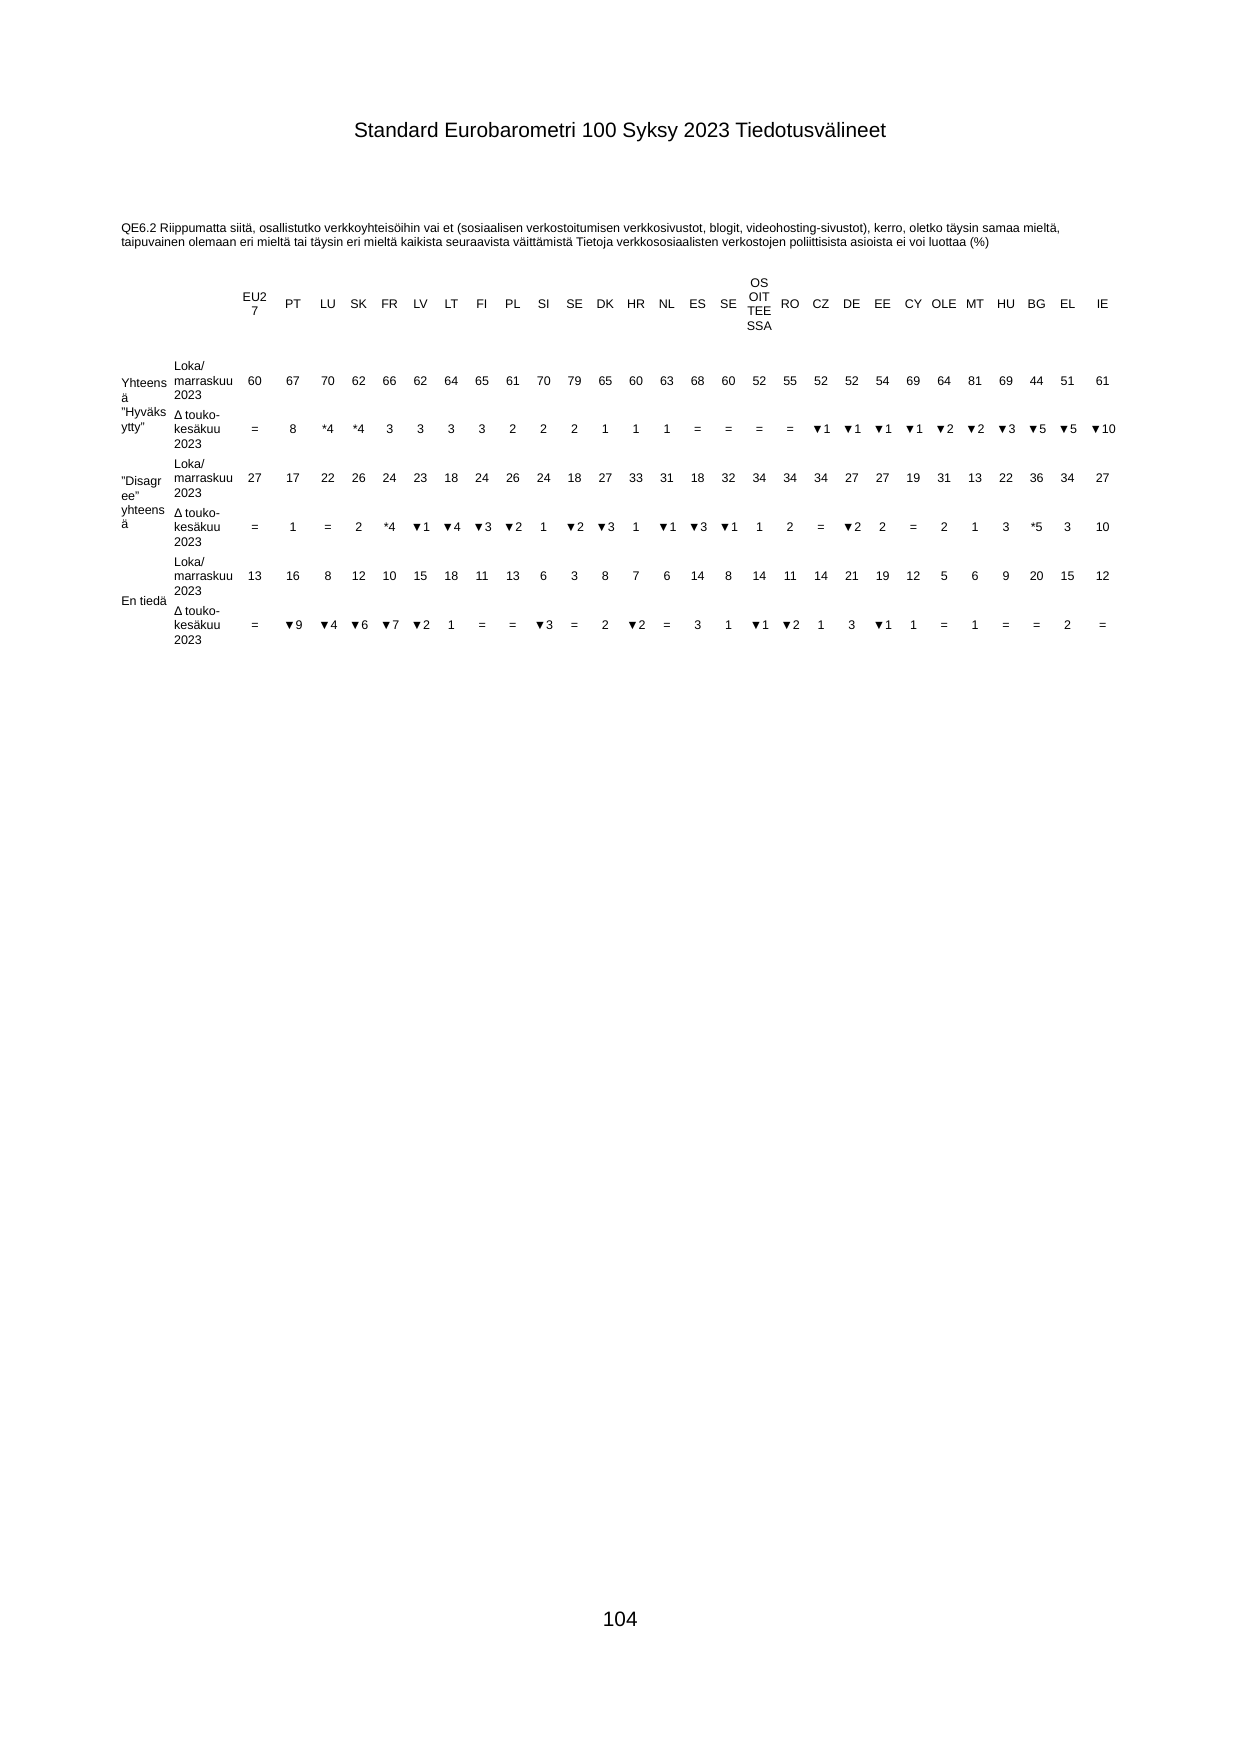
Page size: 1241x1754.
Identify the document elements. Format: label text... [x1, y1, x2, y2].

table_cell 15 [1052, 552, 1083, 601]
table_cell EU27 [236, 272, 273, 336]
table_cell [744, 252, 774, 272]
table_cell [590, 252, 621, 272]
table_cell 19 [898, 454, 928, 503]
table_cell [497, 177, 528, 197]
table_cell 62 [405, 356, 436, 405]
table_cell ▼7 [374, 601, 405, 649]
table_cell 2 [867, 503, 898, 552]
table_cell 7 [621, 552, 651, 601]
table_cell [867, 336, 898, 356]
table_cell 64 [436, 356, 466, 405]
table_cell [651, 177, 682, 197]
table_cell 33 [621, 454, 651, 503]
table_cell [836, 336, 867, 356]
table_cell [898, 177, 928, 197]
table_cell 34 [744, 454, 774, 503]
table_cell [713, 177, 744, 197]
table_cell 61 [1083, 356, 1122, 405]
table_cell HR [621, 272, 651, 336]
table_cell ▼1 [805, 405, 836, 454]
table_cell = [744, 405, 774, 454]
table_cell CZ [805, 272, 836, 336]
table_cell ▼2 [929, 405, 959, 454]
table_cell 11 [775, 552, 805, 601]
table_cell ▼1 [898, 405, 928, 454]
table_cell OLE [929, 272, 959, 336]
table_cell *4 [374, 503, 405, 552]
table_cell 18 [559, 454, 590, 503]
table_cell [466, 252, 497, 272]
table_cell Loka/marraskuu 2023 [171, 356, 236, 405]
table_cell 10 [1083, 503, 1122, 552]
table_cell = [313, 503, 343, 552]
table_cell [682, 197, 713, 217]
table_cell [313, 197, 343, 217]
table_cell [867, 177, 898, 197]
table_cell [343, 336, 374, 356]
table_cell 1 [621, 405, 651, 454]
table_cell [836, 252, 867, 272]
table_cell 1 [805, 601, 836, 649]
table_cell 2 [343, 503, 374, 552]
table_cell PT [273, 272, 312, 336]
table_cell FR [374, 272, 405, 336]
table_cell [805, 336, 836, 356]
table_cell 17 [273, 454, 312, 503]
table_cell 24 [374, 454, 405, 503]
table_cell [682, 177, 713, 197]
table_cell FI [466, 272, 497, 336]
table_cell ▼2 [621, 601, 651, 649]
table_cell [1052, 197, 1083, 217]
table_cell [805, 177, 836, 197]
table_cell Δ touko-kesäkuu 2023 [171, 405, 236, 454]
table_cell [343, 177, 374, 197]
table_cell [805, 252, 836, 272]
table_cell 60 [621, 356, 651, 405]
table_cell 1 [436, 601, 466, 649]
table_cell [559, 336, 590, 356]
table_cell ▼4 [313, 601, 343, 649]
table_cell ▼2 [559, 503, 590, 552]
table_cell = [1083, 601, 1122, 649]
table_cell 9 [990, 552, 1021, 601]
table_cell 61 [497, 356, 528, 405]
table_cell [273, 252, 312, 272]
table_cell 52 [744, 356, 774, 405]
table_cell 3 [559, 552, 590, 601]
table_cell [621, 252, 651, 272]
table_cell 1 [713, 601, 744, 649]
table_cell [836, 197, 867, 217]
table_cell 67 [273, 356, 312, 405]
table_cell RO [775, 272, 805, 336]
table_cell [436, 336, 466, 356]
table_cell 27 [867, 454, 898, 503]
table_cell [528, 336, 559, 356]
table_cell [590, 336, 621, 356]
table_cell [436, 177, 466, 197]
table_cell ▼2 [775, 601, 805, 649]
table_cell [236, 252, 273, 272]
table_cell [1021, 336, 1052, 356]
table_cell [466, 197, 497, 217]
table_cell [236, 177, 273, 197]
table_cell 65 [466, 356, 497, 405]
table_cell 55 [775, 356, 805, 405]
table_cell 21 [836, 552, 867, 601]
table_cell 8 [713, 552, 744, 601]
table_cell 62 [343, 356, 374, 405]
table_cell = [559, 601, 590, 649]
table_cell [867, 252, 898, 272]
table_cell QE6.2 Riippumatta siitä, osallistutko verkkoyhteisöihin vai et (sosiaalisen verkostoitumisen verkkosivustot, blogit, videohosting-sivustot), kerro, oletko täysin samaa mieltä, taipuvainen olemaan eri mieltä tai täysin eri mieltä kaikista seuraavista väittämistä Tietoja verkkososiaalisten verkostojen poliittisista asioista ei voi luottaa (%) [118, 218, 1122, 252]
table_cell 19 [867, 552, 898, 601]
table_cell SE [559, 272, 590, 336]
table_cell [775, 336, 805, 356]
table_cell = [497, 601, 528, 649]
table_cell 24 [466, 454, 497, 503]
table_cell [898, 197, 928, 217]
table_cell ▼1 [651, 503, 682, 552]
table_cell 2 [590, 601, 621, 649]
table_cell ▼1 [405, 503, 436, 552]
table_cell = [651, 601, 682, 649]
table_cell [775, 252, 805, 272]
table_cell 8 [313, 552, 343, 601]
table_cell = [466, 601, 497, 649]
table_cell ▼1 [867, 601, 898, 649]
table_cell En tiedä [118, 552, 171, 649]
table_cell [559, 197, 590, 217]
table_cell [466, 336, 497, 356]
table_cell [374, 177, 405, 197]
table_cell 13 [236, 552, 273, 601]
table_cell = [990, 601, 1021, 649]
table_cell [1083, 177, 1122, 197]
table_cell HU [990, 272, 1021, 336]
table_cell [273, 177, 312, 197]
table_cell Δ touko-kesäkuu 2023 [171, 601, 236, 649]
table_cell [713, 252, 744, 272]
table_cell [1083, 252, 1122, 272]
table_cell [621, 177, 651, 197]
table_cell ▼3 [990, 405, 1021, 454]
table_cell [775, 177, 805, 197]
table_cell [1083, 336, 1122, 356]
table_cell 2 [497, 405, 528, 454]
table_cell ▼1 [836, 405, 867, 454]
table_cell 6 [528, 552, 559, 601]
table_cell 31 [929, 454, 959, 503]
table_cell ▼10 [1083, 405, 1122, 454]
table_cell [405, 252, 436, 272]
table_cell MT [959, 272, 990, 336]
table_cell [405, 197, 436, 217]
table_cell 15 [405, 552, 436, 601]
table_cell ▼3 [682, 503, 713, 552]
table_cell [118, 272, 171, 336]
table_cell 12 [343, 552, 374, 601]
table_cell 34 [1052, 454, 1083, 503]
table_cell 6 [959, 552, 990, 601]
table_cell [118, 177, 171, 197]
table_cell EE [867, 272, 898, 336]
table_cell LV [405, 272, 436, 336]
table_cell [171, 177, 236, 197]
table_cell 68 [682, 356, 713, 405]
table_cell 52 [805, 356, 836, 405]
table_cell [775, 197, 805, 217]
table_cell [929, 336, 959, 356]
table_cell LT [436, 272, 466, 336]
table_cell Yhteensä ”Hyväksytty” [118, 356, 171, 454]
table_cell = [236, 601, 273, 649]
table_cell [590, 197, 621, 217]
table_cell 14 [744, 552, 774, 601]
table_cell 27 [236, 454, 273, 503]
table_cell ES [682, 272, 713, 336]
table_cell [805, 197, 836, 217]
table_cell 1 [621, 503, 651, 552]
table_cell = [236, 503, 273, 552]
table_cell 1 [744, 503, 774, 552]
table_cell 24 [528, 454, 559, 503]
table_cell [651, 336, 682, 356]
table_cell 3 [1052, 503, 1083, 552]
table_cell 3 [405, 405, 436, 454]
table_cell 1 [528, 503, 559, 552]
table_cell [405, 177, 436, 197]
table_cell [273, 197, 312, 217]
table_cell [528, 177, 559, 197]
table_cell 34 [775, 454, 805, 503]
table_cell 26 [343, 454, 374, 503]
table_cell 79 [559, 356, 590, 405]
table_cell 3 [990, 503, 1021, 552]
table_cell [171, 252, 236, 272]
table_cell 69 [990, 356, 1021, 405]
table_cell 12 [1083, 552, 1122, 601]
table_cell [713, 197, 744, 217]
table_cell [651, 252, 682, 272]
table_cell 2 [1052, 601, 1083, 649]
table_cell [436, 252, 466, 272]
table_cell [898, 252, 928, 272]
table_cell 12 [898, 552, 928, 601]
table_cell 27 [1083, 454, 1122, 503]
table_cell ▼9 [273, 601, 312, 649]
table_cell 66 [374, 356, 405, 405]
table_cell [313, 336, 343, 356]
table_cell [959, 177, 990, 197]
table_cell [959, 252, 990, 272]
table_cell SE [713, 272, 744, 336]
table_cell [990, 252, 1021, 272]
table_cell 3 [374, 405, 405, 454]
table_cell [118, 197, 171, 217]
table_cell [959, 336, 990, 356]
table_cell = [713, 405, 744, 454]
table_cell PL [497, 272, 528, 336]
table_cell [236, 197, 273, 217]
table_cell 5 [929, 552, 959, 601]
table_cell 3 [436, 405, 466, 454]
table_cell ▼1 [713, 503, 744, 552]
table_cell [374, 197, 405, 217]
table_cell ▼2 [405, 601, 436, 649]
table_cell 60 [236, 356, 273, 405]
table_cell [959, 197, 990, 217]
table_cell 64 [929, 356, 959, 405]
table_cell [1021, 252, 1052, 272]
table_cell 22 [313, 454, 343, 503]
table_cell Loka/marraskuu 2023 [171, 454, 236, 503]
table_cell IE [1083, 272, 1122, 336]
table_cell 16 [273, 552, 312, 601]
table_cell [497, 336, 528, 356]
table_cell 54 [867, 356, 898, 405]
table_cell 32 [713, 454, 744, 503]
table_cell [236, 336, 273, 356]
table_cell 1 [959, 503, 990, 552]
table_cell 1 [590, 405, 621, 454]
table_cell 10 [374, 552, 405, 601]
table_cell 18 [682, 454, 713, 503]
table_cell Loka/marraskuu 2023 [171, 552, 236, 601]
table_cell *4 [343, 405, 374, 454]
table_cell [313, 177, 343, 197]
table_cell EL [1052, 272, 1083, 336]
table_cell [1052, 252, 1083, 272]
table_cell 3 [682, 601, 713, 649]
table_cell [466, 177, 497, 197]
table_cell = [1021, 601, 1052, 649]
table_cell [1052, 177, 1083, 197]
table_cell [682, 336, 713, 356]
table_cell 13 [497, 552, 528, 601]
table_cell 52 [836, 356, 867, 405]
table_cell 1 [898, 601, 928, 649]
table_cell 31 [651, 454, 682, 503]
table_cell 3 [836, 601, 867, 649]
table_cell ▼1 [867, 405, 898, 454]
table_cell [273, 336, 312, 356]
table_cell [374, 336, 405, 356]
table_cell [343, 197, 374, 217]
table_cell 27 [590, 454, 621, 503]
table_cell [651, 197, 682, 217]
table_cell [590, 177, 621, 197]
table_cell OSOITTEESSA [744, 272, 774, 336]
table_cell 14 [805, 552, 836, 601]
table_cell = [898, 503, 928, 552]
table_cell ▼1 [744, 601, 774, 649]
table_cell 51 [1052, 356, 1083, 405]
table_cell [171, 336, 236, 356]
table_cell ▼2 [836, 503, 867, 552]
table_cell 2 [528, 405, 559, 454]
table_cell [559, 177, 590, 197]
table_cell 1 [959, 601, 990, 649]
table_cell [405, 336, 436, 356]
table_cell Δ touko-kesäkuu 2023 [171, 503, 236, 552]
table_cell 8 [273, 405, 312, 454]
table_cell [990, 177, 1021, 197]
table_cell LU [313, 272, 343, 336]
table_cell 70 [528, 356, 559, 405]
table_cell *5 [1021, 503, 1052, 552]
table_cell [929, 252, 959, 272]
table_cell 34 [805, 454, 836, 503]
table_cell [171, 197, 236, 217]
table_cell 65 [590, 356, 621, 405]
table_cell [621, 336, 651, 356]
table_cell [528, 252, 559, 272]
table_cell CY [898, 272, 928, 336]
table_cell 3 [466, 405, 497, 454]
table_cell NL [651, 272, 682, 336]
table_cell [744, 197, 774, 217]
table_cell 18 [436, 552, 466, 601]
table_cell [929, 197, 959, 217]
table_cell 6 [651, 552, 682, 601]
table_cell = [929, 601, 959, 649]
table_cell [990, 197, 1021, 217]
table_cell 63 [651, 356, 682, 405]
table_cell ▼3 [590, 503, 621, 552]
table_cell 20 [1021, 552, 1052, 601]
table_cell 13 [959, 454, 990, 503]
table_cell ▼6 [343, 601, 374, 649]
table_cell 23 [405, 454, 436, 503]
table_cell [713, 336, 744, 356]
table_cell 36 [1021, 454, 1052, 503]
table_cell [929, 177, 959, 197]
table_cell [744, 336, 774, 356]
table_cell = [236, 405, 273, 454]
table_cell 2 [559, 405, 590, 454]
table_cell 1 [273, 503, 312, 552]
table_cell [1083, 197, 1122, 217]
table_cell [744, 177, 774, 197]
table_cell ”Disagree” yhteensä [118, 454, 171, 552]
table_cell [497, 252, 528, 272]
table_cell [118, 336, 171, 356]
table_cell 44 [1021, 356, 1052, 405]
table_cell 60 [713, 356, 744, 405]
table_cell [343, 252, 374, 272]
table_cell [621, 197, 651, 217]
table_cell BG [1021, 272, 1052, 336]
table_cell ▼3 [466, 503, 497, 552]
table_cell = [775, 405, 805, 454]
table_cell [528, 197, 559, 217]
table_cell 11 [466, 552, 497, 601]
table_cell [898, 336, 928, 356]
table_cell ▼3 [528, 601, 559, 649]
table_cell 69 [898, 356, 928, 405]
table_cell 26 [497, 454, 528, 503]
table_cell ▼2 [959, 405, 990, 454]
table_cell DE [836, 272, 867, 336]
table_cell SK [343, 272, 374, 336]
table_cell [1021, 197, 1052, 217]
table_cell DK [590, 272, 621, 336]
table_cell ▼4 [436, 503, 466, 552]
table_cell [682, 252, 713, 272]
table_cell ▼5 [1021, 405, 1052, 454]
table_cell *4 [313, 405, 343, 454]
table_cell SI [528, 272, 559, 336]
table_cell [171, 272, 236, 336]
table_cell [436, 197, 466, 217]
table_cell 2 [775, 503, 805, 552]
table_cell 8 [590, 552, 621, 601]
table_cell ▼5 [1052, 405, 1083, 454]
table_cell [497, 197, 528, 217]
table_cell [374, 252, 405, 272]
table_cell 70 [313, 356, 343, 405]
table_cell 22 [990, 454, 1021, 503]
table_cell 2 [929, 503, 959, 552]
table_cell 81 [959, 356, 990, 405]
table_cell 14 [682, 552, 713, 601]
table_cell [118, 252, 171, 272]
table_cell = [805, 503, 836, 552]
table_cell [559, 252, 590, 272]
table_cell 1 [651, 405, 682, 454]
table_cell [313, 252, 343, 272]
table_cell ▼2 [497, 503, 528, 552]
table_cell [836, 177, 867, 197]
table_cell = [682, 405, 713, 454]
table_cell [1052, 336, 1083, 356]
table_cell 27 [836, 454, 867, 503]
table_cell 18 [436, 454, 466, 503]
table_cell [1021, 177, 1052, 197]
table_cell [990, 336, 1021, 356]
table_cell [867, 197, 898, 217]
